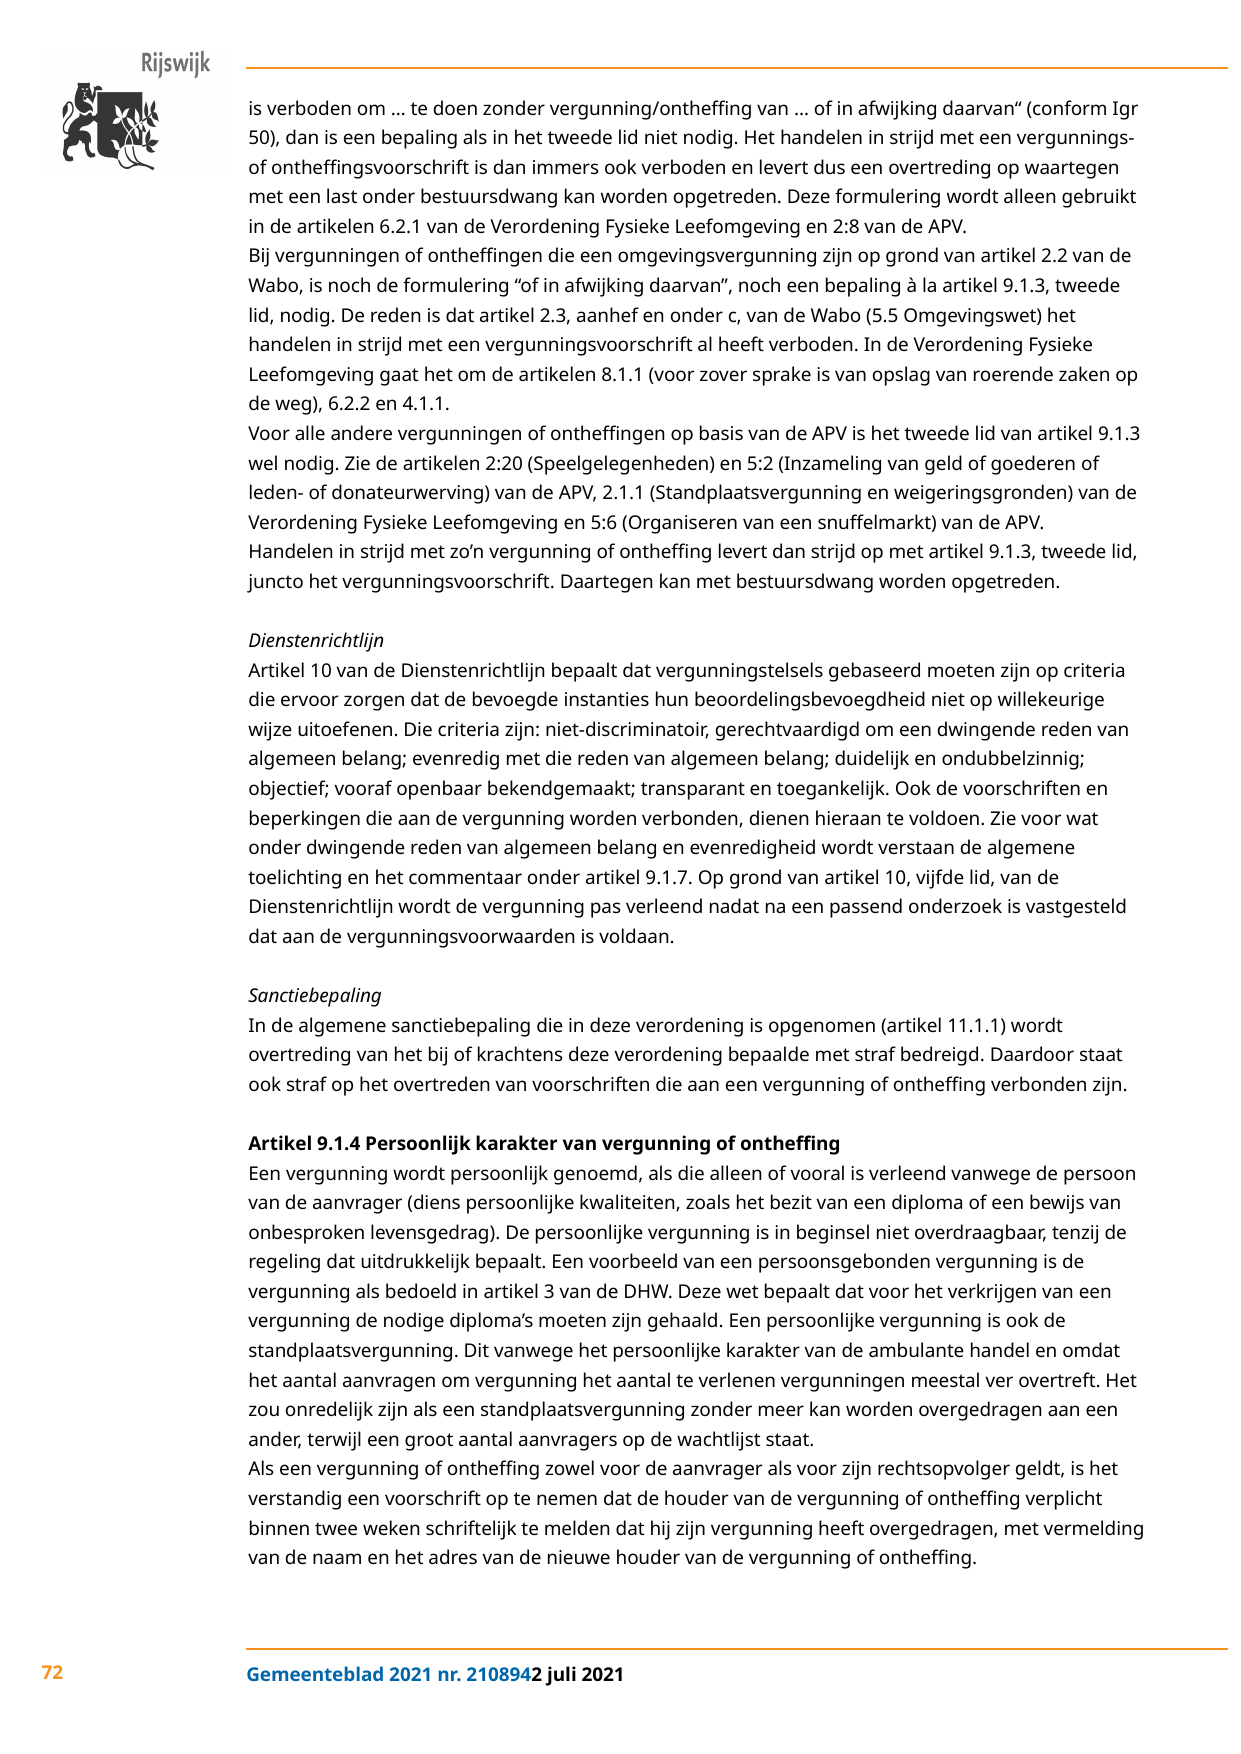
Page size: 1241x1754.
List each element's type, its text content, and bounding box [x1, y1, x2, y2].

text Artikel 10 van de Dienstenrichtlijn bepaalt dat vergunningstelsels gebaseerd moeten zijn op criteria die ervoor zorgen dat de bevoegde instanties hun beoordelingsbevoegdheid niet op willekeurige wijze uitoefenen. Die criteria zijn: niet-discriminatoir, gerechtvaardigd om een dwingende reden van algemeen belang; evenredig met die reden van algemeen belang; duidelijk en ondubbelzinnig; objectief; vooraf openbaar bekendgemaakt; transparant en toegankelijk. Ook de voorschriften en beperkingen die aan de vergunning worden verbonden, dienen hieraan te voldoen. Zie voor wat onder dwingende reden van algemeen belang en evenredigheid wordt verstaan de algemene toelichting en het commentaar onder artikel 9.1.7. Op grond van artikel 10, vijfde lid, van de Dienstenrichtlijn wordt de vergunning pas verleend nadat na een passend onderzoek is vastgesteld dat aan de vergunningsvoorwaarden is voldaan. [248, 657, 1152, 949]
text Sanctiebepaling [248, 982, 1152, 1008]
text is verboden om … te doen zonder vergunning/ontheffing van … of in afwijking daarvan“ (conform Igr 50), dan is een bepaling als in het tweede lid niet nodig. Het handelen in strijd met een vergunnings- of ontheffingsvoorschrift is dan immers ook verboden en levert dus een overtreding op waartegen met een last onder bestuursdwang kan worden opgetreden. Deze formulering wordt alleen gebruikt in de artikelen 6.2.1 van de Verordening Fysieke Leefomgeving en 2:8 van de APV. [248, 95, 1152, 239]
text Als een vergunning of ontheffing zowel voor de aanvrager als voor zijn rechtsopvolger geldt, is het verstandig een voorschrift op te nemen dat de houder van de vergunning of ontheffing verplicht binnen twee weken schriftelijk te melden dat hij zijn vergunning heeft overgedragen, met vermelding van de naam en het adres van de nieuwe houder van de vergunning of ontheffing. [248, 1456, 1152, 1570]
picture [41, 47, 231, 172]
text In de algemene sanctiebepaling die in deze verordening is opgenomen (artikel 11.1.1) wordt overtreding van het bij of krachtens deze verordening bepaalde met straf bedreigd. Daardoor staat ook straf op het overtreden van voorschriften die aan een vergunning of ontheffing verbonden zijn. [248, 1012, 1152, 1097]
text Artikel 9.1.4 Persoonlijk karakter van vergunning of ontheffing [248, 1130, 1152, 1156]
text Een vergunning wordt persoonlijk genoemd, als die alleen of vooral is verleend vanwege de persoon van de aanvrager (diens persoonlijke kwaliteiten, zoals het bezit van een diploma of een bewijs van onbesproken levensgedrag). De persoonlijke vergunning is in beginsel niet overdraagbaar, tenzij de regeling dat uitdrukkelijk bepaalt. Een voorbeeld van een persoonsgebonden vergunning is de vergunning als bedoeld in artikel 3 van de DHW. Deze wet bepaalt dat voor het verkrijgen van een vergunning de nodige diploma’s moeten zijn gehaald. Een persoonlijke vergunning is ook de standplaatsvergunning. Dit vanwege het persoonlijke karakter van de ambulante handel en omdat het aantal aanvragen om vergunning het aantal te verlenen vergunningen meestal ver overtreft. Het zou onredelijk zijn als een standplaatsvergunning zonder meer kan worden overgedragen aan een ander, terwijl een groot aantal aanvragers op de wachtlijst staat. [248, 1160, 1152, 1452]
text Handelen in strijd met zo’n vergunning of ontheffing levert dan strijd op met artikel 9.1.3, tweede lid, juncto het vergunningsvoorschrift. Daartegen kan met bestuursdwang worden opgetreden. [248, 538, 1152, 594]
text Bij vergunningen of ontheffingen die een omgevingsvergunning zijn op grond van artikel 2.2 van de Wabo, is noch de formulering “of in afwijking daarvan”, noch een bepaling à la artikel 9.1.3, tweede lid, nodig. De reden is dat artikel 2.3, aanhef en onder c, van de Wabo (5.5 Omgevingswet) het handelen in strijd met een vergunningsvoorschrift al heeft verboden. In de Verordening Fysieke Leefomgeving gaat het om de artikelen 8.1.1 (voor zover sprake is van opslag van roerende zaken op de weg), 6.2.2 en 4.1.1. [248, 243, 1152, 416]
text Voor alle andere vergunningen of ontheffingen op basis van de APV is het tweede lid van artikel 9.1.3 wel nodig. Zie de artikelen 2:20 (Speelgelegenheden) en 5:2 (Inzameling van geld of goederen of leden- of donateurwerving) van de APV, 2.1.1 (Standplaatsvergunning en weigeringsgronden) van de Verordening Fysieke Leefomgeving en 5:6 (Organiseren van een snuffelmarkt) van de APV. [248, 420, 1152, 535]
text Dienstenrichtlijn [248, 627, 1152, 653]
